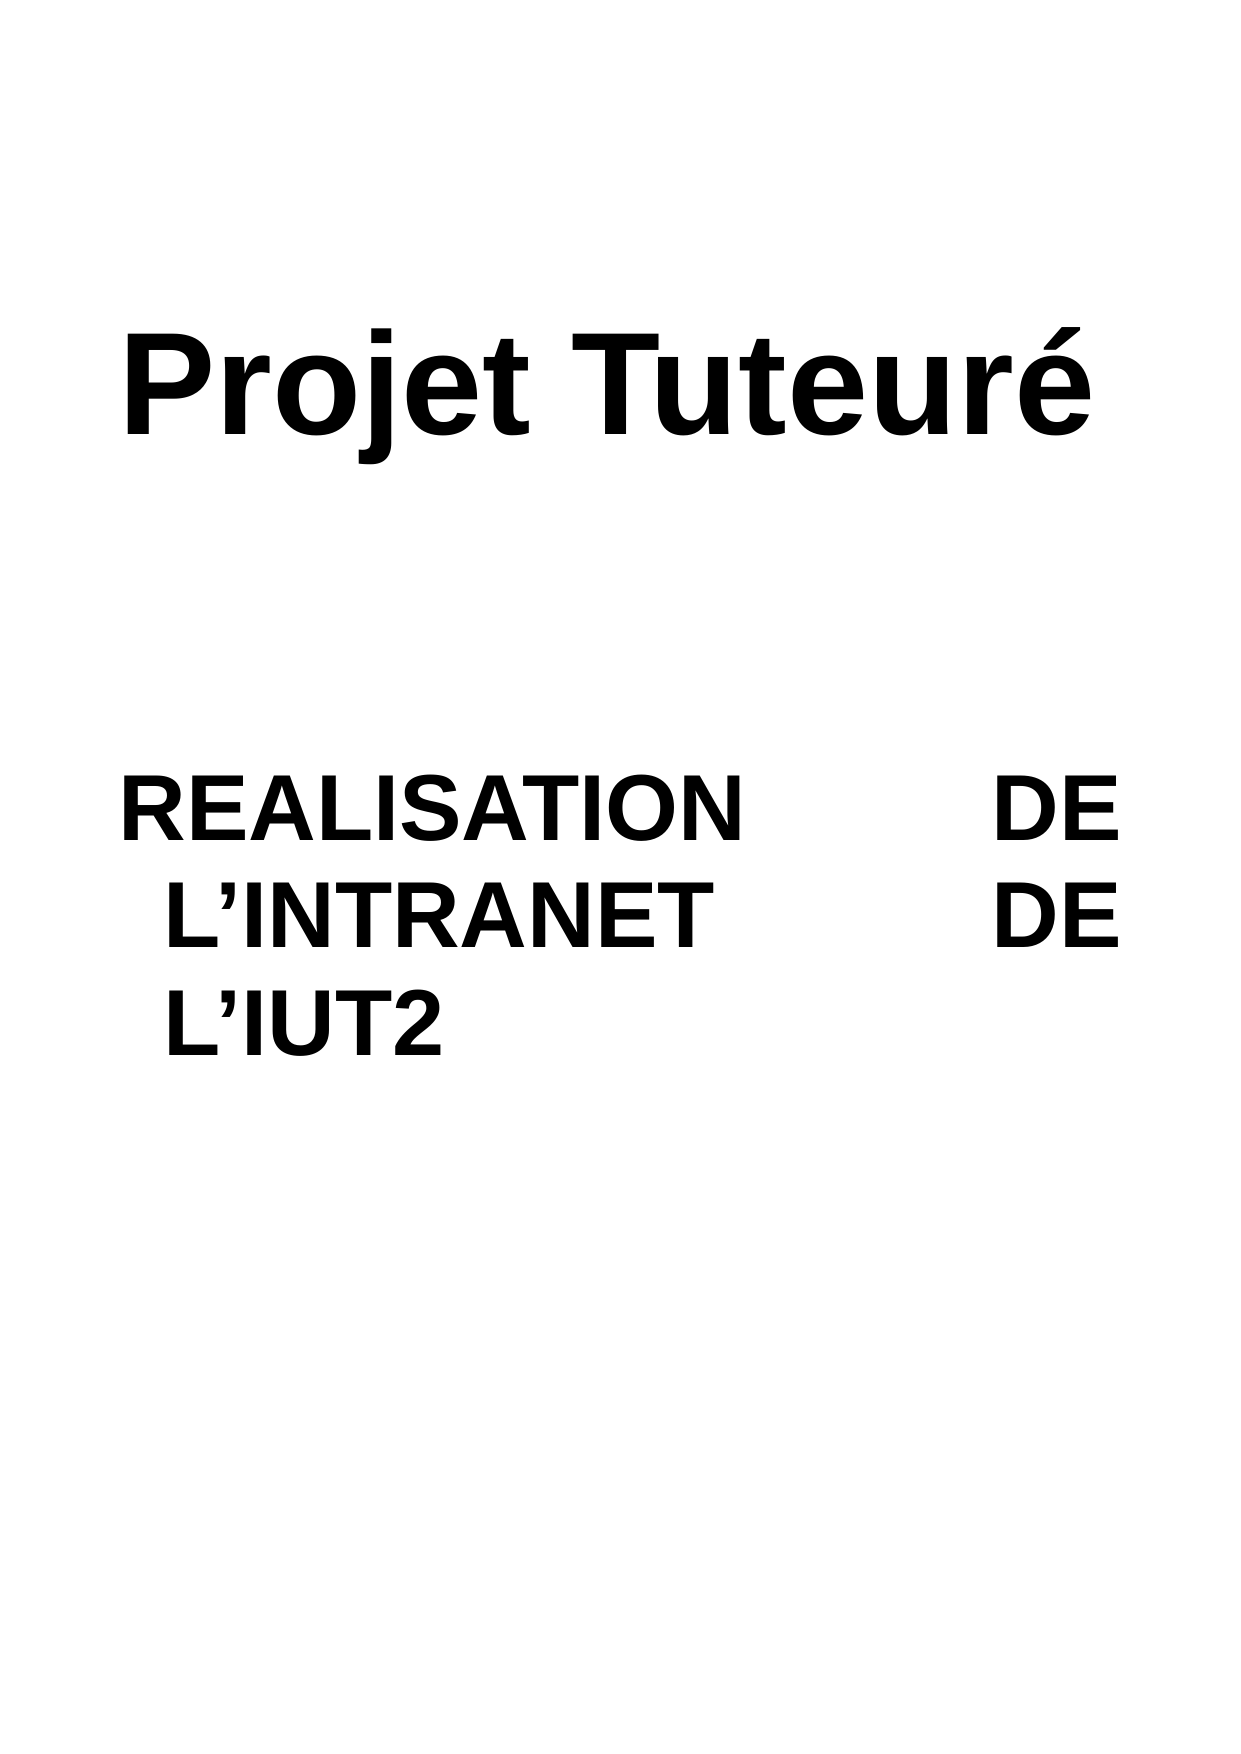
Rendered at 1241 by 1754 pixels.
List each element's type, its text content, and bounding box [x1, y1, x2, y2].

subtitle Projet Tuteuré [118, 297, 1122, 465]
subtitle REALISATION DE L’INTRANET DE L’IUT2 [118, 752, 1122, 1075]
